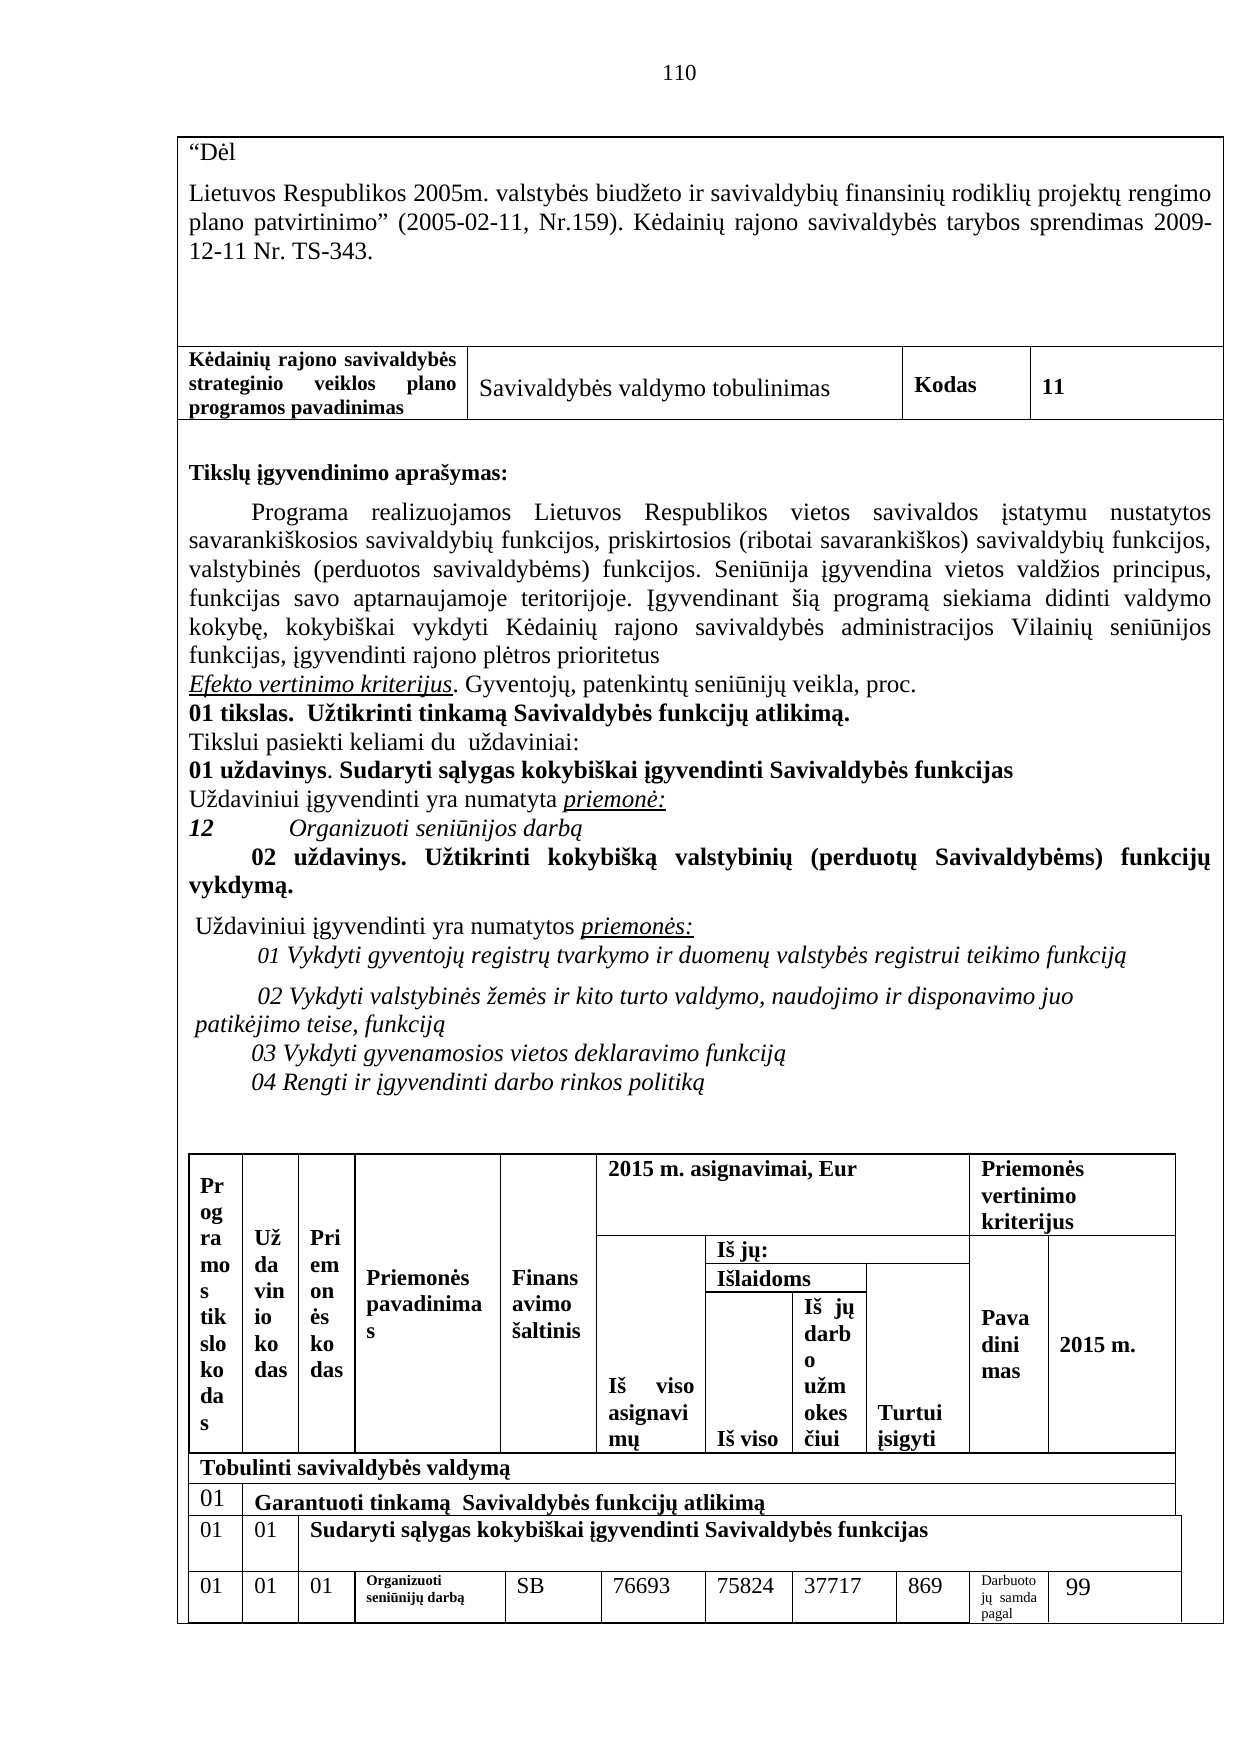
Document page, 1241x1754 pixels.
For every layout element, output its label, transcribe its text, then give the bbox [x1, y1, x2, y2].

table_cell Iš jų: [706, 1236, 969, 1263]
table_cell 99 [1049, 1572, 1181, 1622]
table_cell Savivaldybės valdymo tobulinimas [468, 347, 902, 419]
table_cell 01 [189, 1572, 242, 1622]
table_cell Kodas [903, 347, 1030, 419]
table_header Uždavinio kodas [243, 1155, 298, 1452]
table_cell Išlaidoms [706, 1264, 866, 1291]
table_cell 2015 m. [1049, 1236, 1175, 1452]
table_cell [1176, 1329, 1181, 1452]
table_cell [1176, 1235, 1181, 1263]
table_cell 01 [189, 1516, 242, 1571]
table_cell Organizuoti seniūnijų darbą [356, 1572, 505, 1622]
table_cell [1176, 1291, 1181, 1329]
table_header [1176, 1153, 1181, 1234]
table_header Finansavimo šaltinis [501, 1155, 596, 1452]
table_cell Turtui įsigyti [867, 1264, 969, 1452]
table_cell 11 [1031, 347, 1223, 419]
table_cell 01 [243, 1572, 298, 1622]
table_header Priemonės kodas [299, 1155, 354, 1452]
table_cell 01 [243, 1516, 298, 1571]
table_cell 869 [897, 1572, 969, 1622]
table_cell Tikslų įgyvendinimo aprašymas: Programa realizuojamos Lietuvos Respublikos vietos savivaldos įstatymu nustatytos savarankiškosios savivaldybių funkcijos, priskirtosios (ribotai savarankiškos) savivaldybių funkcijos, valstybinės (perduotos savivaldybėms) funkcijos. Seniūnija įgyvendina vietos valdžios principus, funkcijas savo aptarnaujamoje teritorijoje. Įgyvendinant šią programą siekiama didinti valdymo kokybę, kokybiškai vykdyti Kėdainių rajono savivaldybės administracijos Vilainių seniūnijos funkcijas, įgyvendinti rajono plėtros prioritetus Efekto vertinimo kriterijus. Gyventojų, patenkintų seniūnijų veikla, proc. 01 tikslas. Užtikrinti tinkamą Savivaldybės funkcijų atlikimą. Tikslui pasiekti keliami du uždaviniai: 01 uždavinys. Sudaryti sąlygas kokybiškai įgyvendinti Savivaldybės funkcijas Uždaviniui įgyvendinti yra numatyta priemonė: 12 Organizuoti seniūnijos darbą 02 uždavinys. Užtikrinti kokybišką valstybinių (perduotų Savivaldybėms) funkcijų vykdymą. Uždaviniui įgyvendinti yra numatytos priemonės: 01 Vykdyti gyventojų registrų tvarkymo ir duomenų valstybės registrui teikimo funkciją 02 Vykdyti valstybinės žemės ir kito turto valdymo, naudojimo ir disponavimo juo patikėjimo teise, funkciją 03 Vykdyti gyvenamosios vietos deklaravimo funkciją 04 Rengti ir įgyvendinti darbo rinkos politiką [178, 420, 1223, 1623]
table_cell “Dėl Lietuvos Respublikos 2005m. valstybės biudžeto ir savivaldybių finansinių rodiklių projektų rengimo plano patvirtinimo” (2005-02-11, Nr.159). Kėdainių rajono savivaldybės tarybos sprendimas 2009-12-11 Nr. TS-343. [178, 138, 1223, 346]
table_cell Iš viso asignavimų [597, 1236, 705, 1452]
table_cell 01 [189, 1484, 242, 1515]
table_cell Pavadinimas [970, 1236, 1048, 1452]
table_cell Garantuoti tinkamą Savivaldybės funkcijų atlikimą [243, 1484, 1175, 1515]
table_cell [1176, 1483, 1181, 1515]
table_cell SB [506, 1572, 601, 1622]
table_cell 37717 [793, 1572, 896, 1622]
table_header Priemonės pavadinimas [356, 1155, 500, 1452]
table_cell 76693 [602, 1572, 705, 1622]
table_cell Tobulinti savivaldybės valdymą [189, 1454, 1175, 1482]
table_cell Iš jų darbo užmokesčiui [793, 1293, 866, 1452]
table_cell Darbuotojų samda pagal [970, 1572, 1048, 1622]
table_header Programos tikslo kodas [190, 1155, 242, 1452]
table_cell 01 [299, 1572, 354, 1622]
table_cell 75824 [706, 1572, 792, 1622]
table_header 2015 m. asignavimai, Eur [597, 1155, 969, 1234]
table_cell Iš viso [706, 1293, 792, 1452]
table_cell Kėdainių rajono savivaldybės strateginio veiklos plano programos pavadinimas [178, 347, 467, 419]
table_cell Sudaryti sąlygas kokybiškai įgyvendinti Savivaldybės funkcijas [299, 1516, 1181, 1571]
table_header Priemonės vertinimo kriterijus [970, 1155, 1175, 1234]
table_cell [1176, 1263, 1181, 1291]
table_cell [1176, 1452, 1181, 1482]
